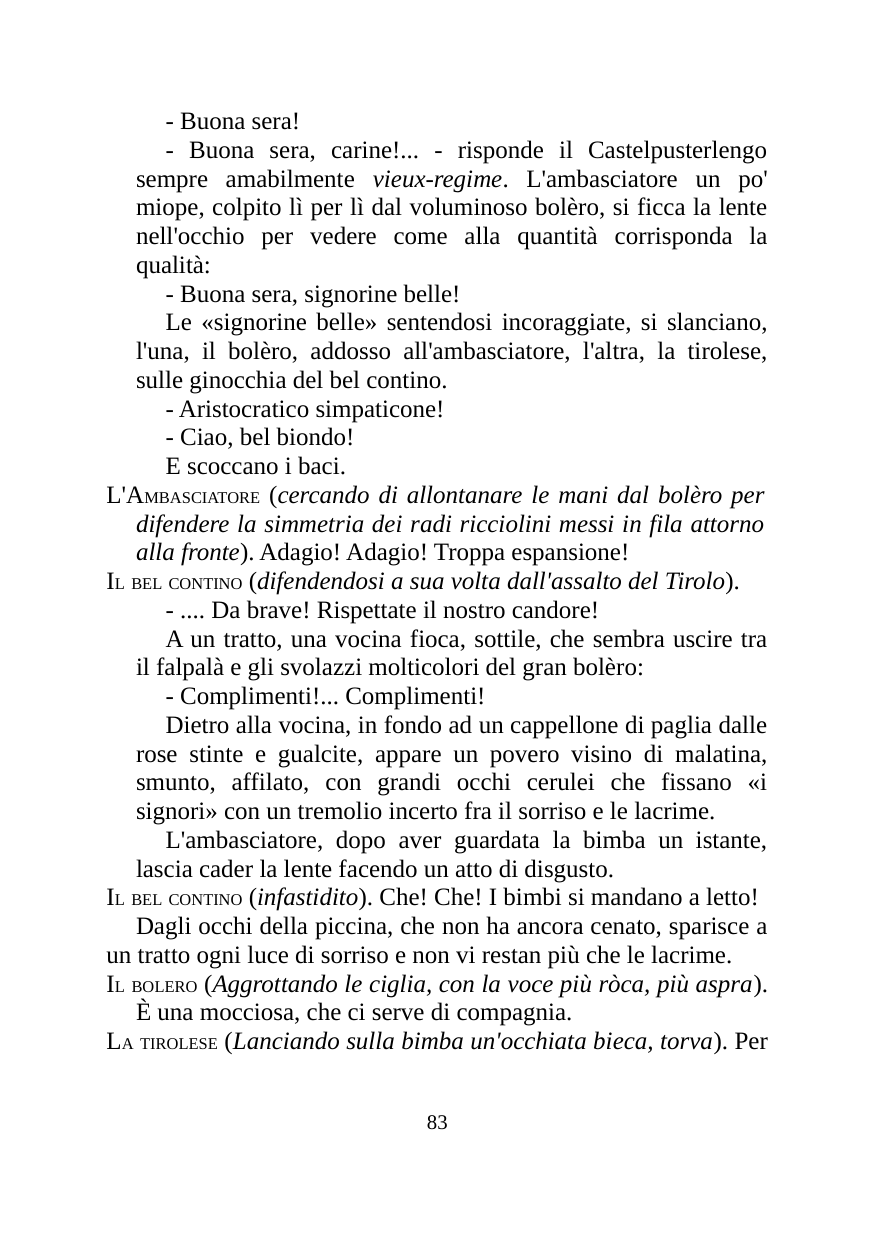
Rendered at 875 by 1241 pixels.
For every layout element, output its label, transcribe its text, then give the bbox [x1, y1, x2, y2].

text - Buona sera, carine!... - risponde il Castelpusterlengo sempre amabilmente vieux-regime. L'ambasciatore un po' miope, colpito lì per lì dal voluminoso bolèro, si ficca la lente nell'occhio per vedere come alla quantità corrisponda la qualità: [136, 135, 768, 279]
text L'ambasciatore, dopo aver guardata la bimba un istante, lascia cader la lente facendo un atto di disgusto. [136, 825, 768, 882]
text L'Ambasciatore (cercando di allontanare le mani dal bolèro per difendere la simmetria dei radi ricciolini messi in fila attorno alla fronte). Adagio! Adagio! Troppa espansione! [106, 480, 768, 566]
text - Buona sera! [136, 106, 768, 135]
text - Buona sera, signorine belle! [136, 279, 768, 307]
text Le «signorine belle» sentendosi incoraggiate, si slanciano, l'una, il bolèro, addosso all'ambasciatore, l'altra, la tirolese, sulle ginocchia del bel contino. [136, 307, 768, 394]
text A un tratto, una vocina fioca, sottile, che sembra uscire tra il falpalà e gli svolazzi molticolori del gran bolèro: [136, 624, 768, 681]
text La tirolese (Lanciando sulla bimba un'occhiata bieca, torva). Per [106, 1026, 768, 1055]
text Il bel contino (difendendosi a sua volta dall'assalto del Tirolo). [106, 566, 768, 595]
text Dagli occhi della piccina, che non ha ancora cenato, sparisce a un tratto ogni luce di sorriso e non vi restan più che le lacrime. [106, 911, 768, 969]
text - Ciao, bel biondo! [136, 422, 768, 451]
text Il bolero (Aggrottando le ciglia, con la voce più ròca, più aspra). È una mocciosa, che ci serve di compagnia. [106, 969, 768, 1026]
text E scoccano i baci. [136, 451, 768, 480]
text - Aristocratico simpaticone! [136, 394, 768, 422]
text - Complimenti!... Complimenti! [136, 681, 768, 710]
text - .... Da brave! Rispettate il nostro candore! [136, 595, 768, 624]
text Il bel contino (infastidito). Che! Che! I bimbi si mandano a letto! [106, 882, 768, 911]
text Dietro alla vocina, in fondo ad un cappellone di paglia dalle rose stinte e gualcite, appare un povero visino di malatina, smunto, affilato, con grandi occhi cerulei che fissano «i signori» con un tremolio incerto fra il sorriso e le lacrime. [136, 710, 768, 825]
